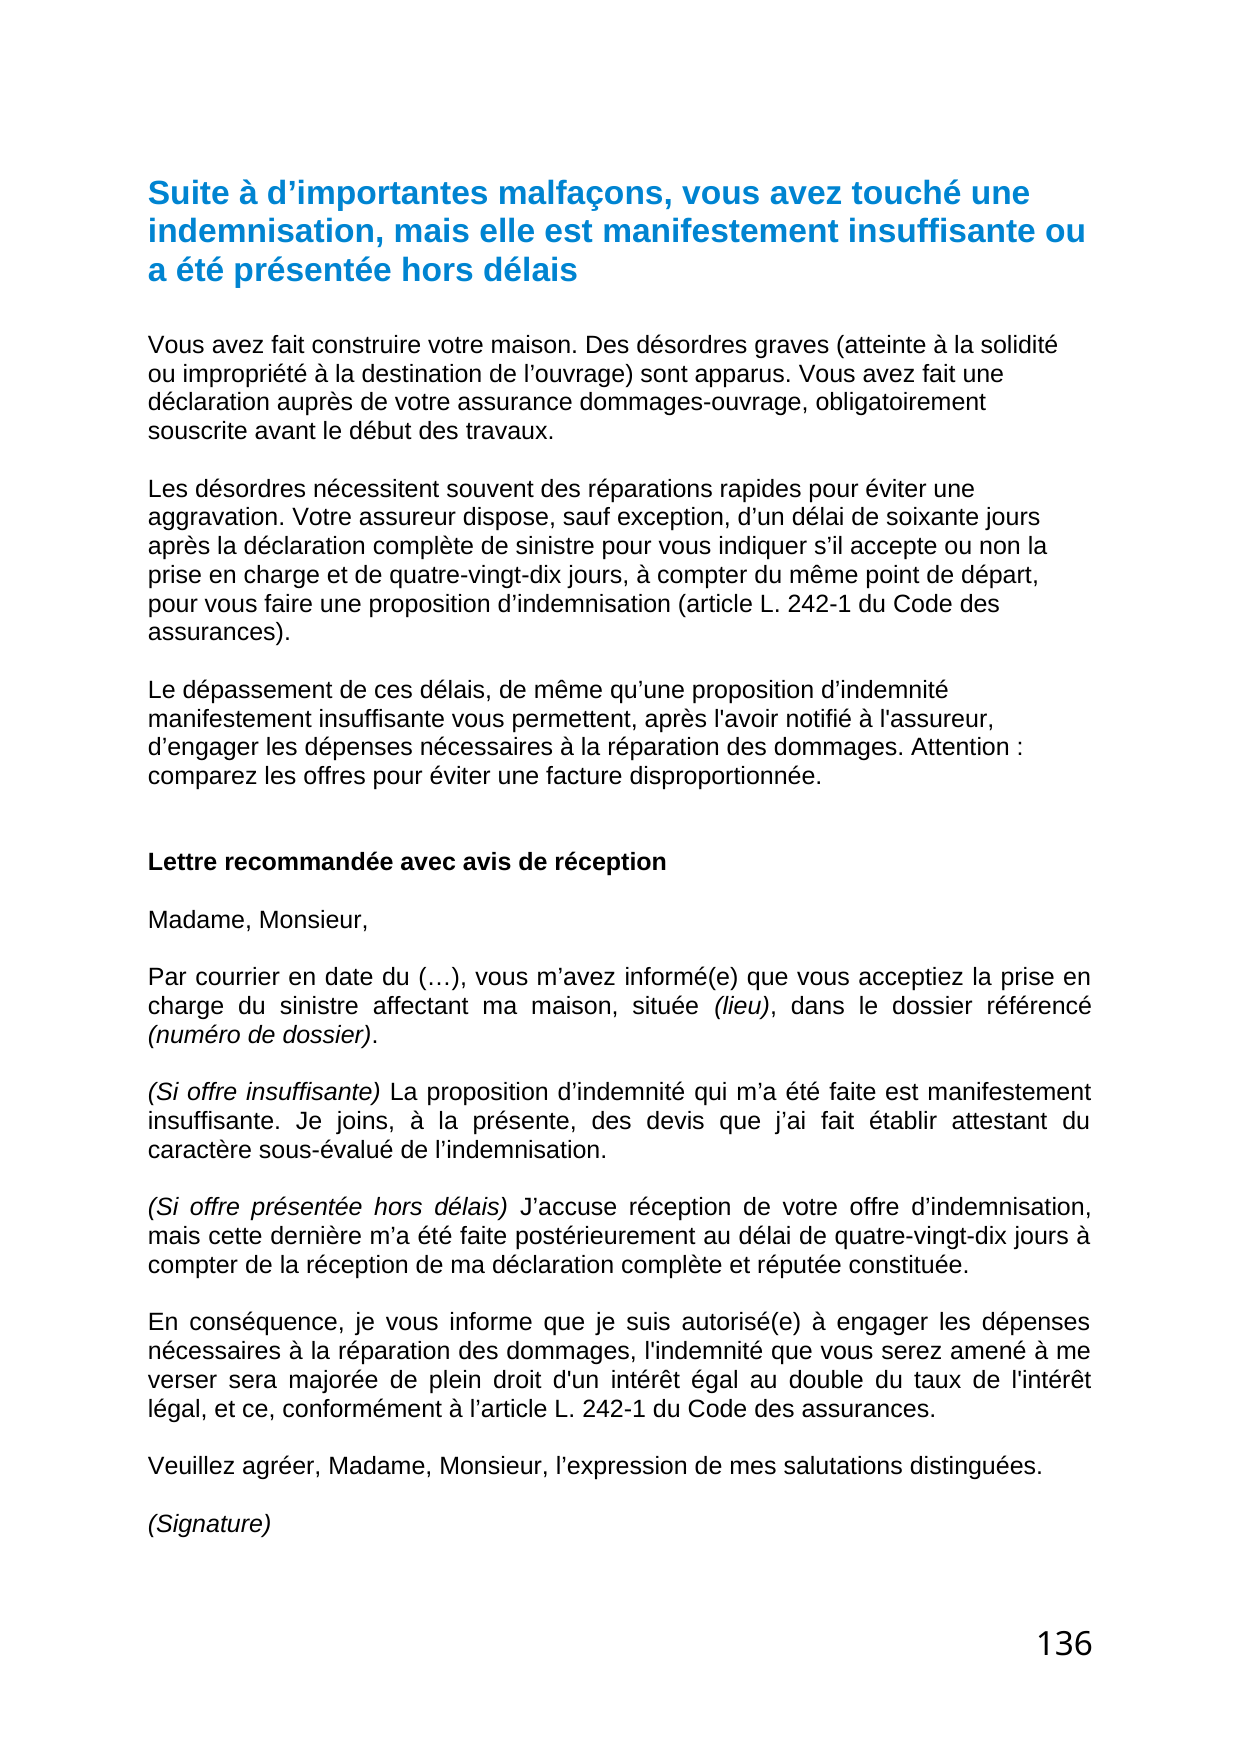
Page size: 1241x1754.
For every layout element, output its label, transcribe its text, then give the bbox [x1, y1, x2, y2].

text Le dépassement de ces délais, de même qu’une proposition d’indemnité manifestement insuffisante vous permettent, après l'avoir notifié à l'assureur, d’engager les dépenses nécessaires à la réparation des dommages. Attention : comparez les offres pour éviter une facture disproportionnée. [148, 675, 1093, 790]
text Les désordres nécessitent souvent des réparations rapides pour éviter une aggravation. Votre assureur dispose, sauf exception, d’un délai de soixante jours après la déclaration complète de sinistre pour vous indiquer s’il accepte ou non la prise en charge et de quatre-vingt-dix jours, à compter du même point de départ, pour vous faire une proposition d’indemnisation (article L. 242-1 du Code des assurances). [148, 473, 1093, 646]
text Par courrier en date du (…), vous m’avez informé(e) que vous acceptiez la prise en charge du sinistre affectant ma maison, située (lieu), dans le dossier référencé (numéro de dossier). [148, 962, 1093, 1048]
text (Si offre insuffisante) La proposition d’indemnité qui m’a été faite est manifestement insuffisante. Je joins, à la présente, des devis que j’ai fait établir attestant du caractère sous-évalué de l’indemnisation. [148, 1077, 1093, 1163]
text Veuillez agréer, Madame, Monsieur, l’expression de mes salutations distinguées. [148, 1451, 1093, 1480]
text Vous avez fait construire votre maison. Des désordres graves (atteinte à la solidité ou impropriété à la destination de l’ouvrage) sont apparus. Vous avez fait une déclaration auprès de votre assurance dommages-ouvrage, obligatoirement souscrite avant le début des travaux. [148, 330, 1093, 445]
subtitle Suite à d’importantes malfaçons, vous avez touché une indemnisation, mais elle est manifestement insuffisante ou a été présentée hors délais [148, 173, 1093, 288]
text Lettre recommandée avec avis de réception [148, 847, 1093, 876]
text (Si offre présentée hors délais) J’accuse réception de votre offre d’indemnisation, mais cette dernière m’a été faite postérieurement au délai de quatre-vingt-dix jours à compter de la réception de ma déclaration complète et réputée constituée. [148, 1192, 1093, 1278]
text Madame, Monsieur, [148, 905, 1093, 933]
text (Signature) [148, 1508, 1093, 1537]
text En conséquence, je vous informe que je suis autorisé(e) à engager les dépenses nécessaires à la réparation des dommages, l'indemnité que vous serez amené à me verser sera majorée de plein droit d'un intérêt égal au double du taux de l'intérêt légal, et ce, conformément à l’article L. 242-1 du Code des assurances. [148, 1307, 1093, 1422]
